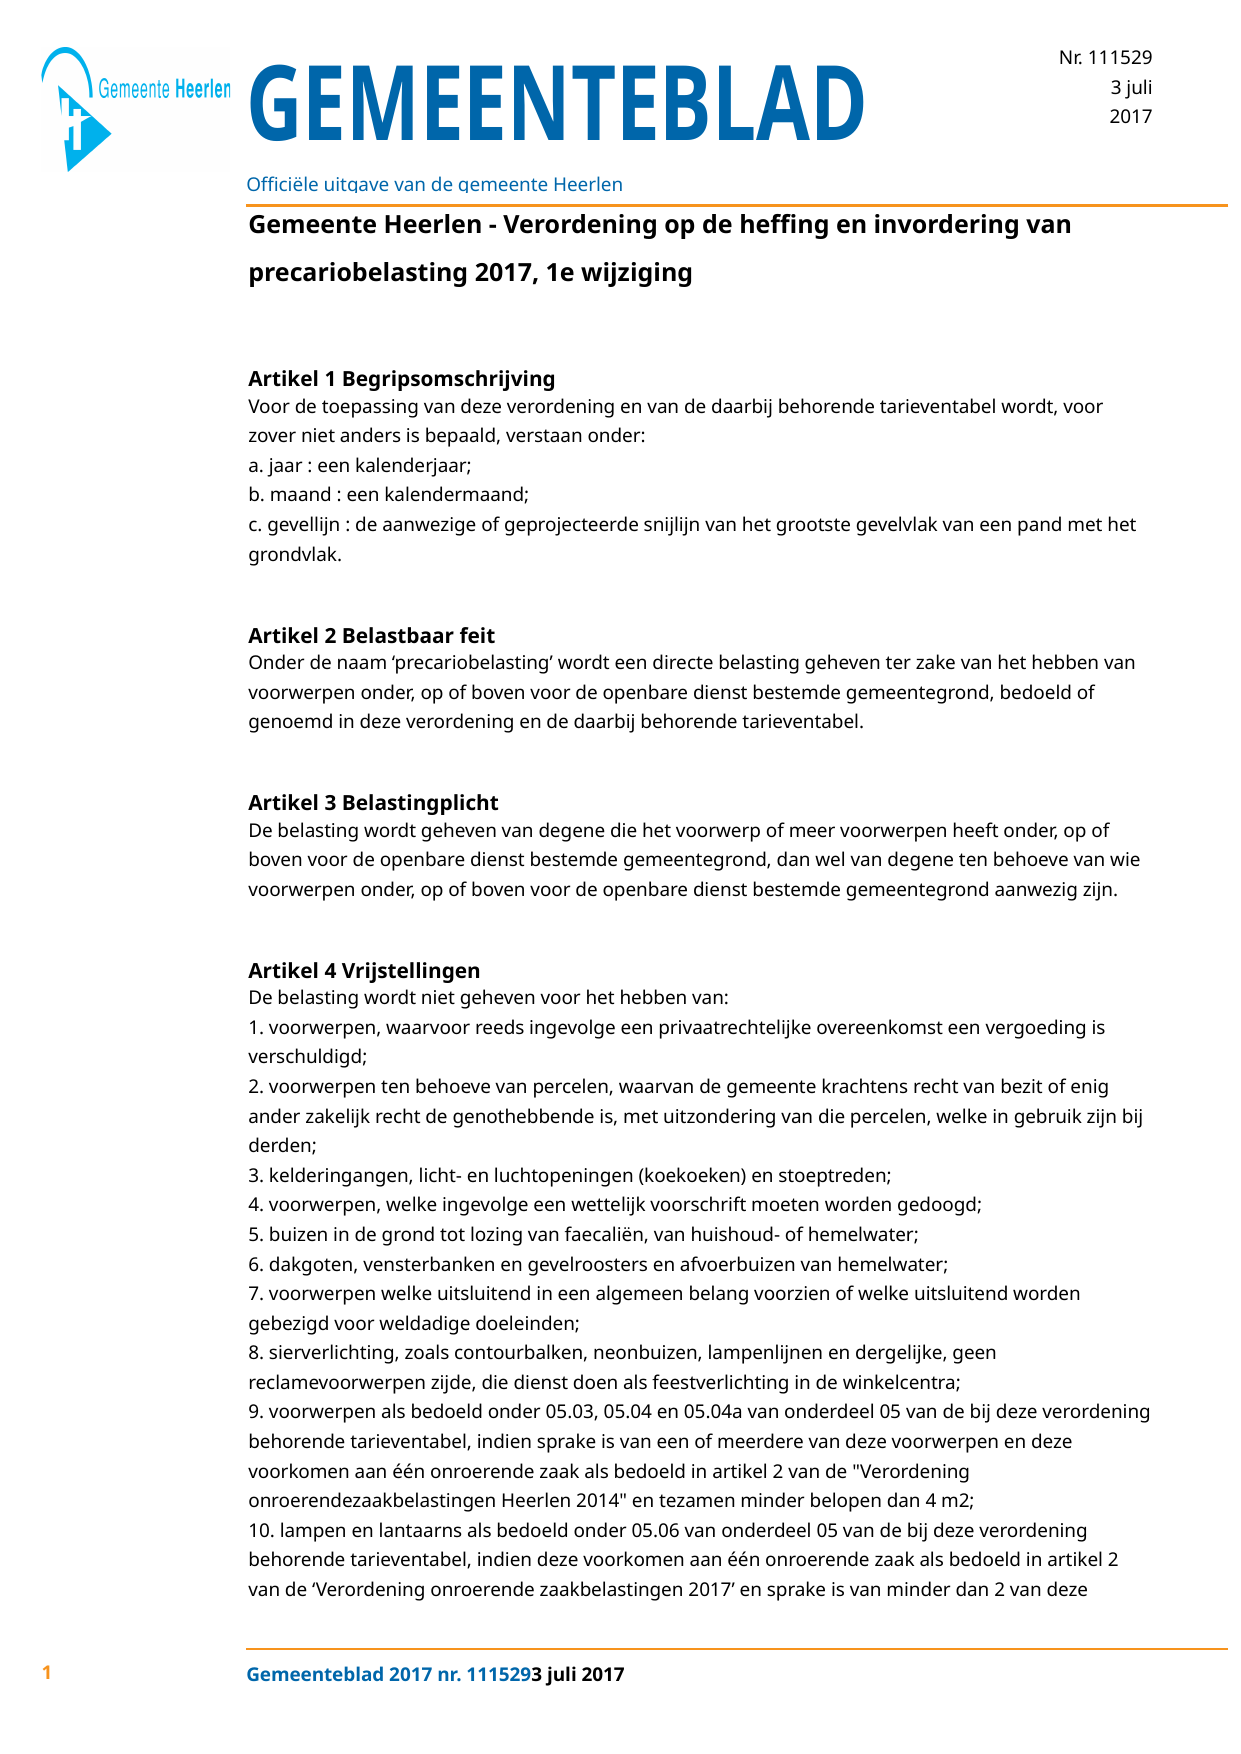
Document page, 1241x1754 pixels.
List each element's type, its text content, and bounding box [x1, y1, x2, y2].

text 1. voorwerpen, waarvoor reeds ingevolge een privaatrechtelijke overeenkomst een vergoeding is verschuldigd; [248, 1014, 1152, 1069]
text Artikel 4 Vrijstellingen [248, 956, 1152, 984]
text b. maand : een kalendermaand; [248, 482, 1152, 507]
text 9. voorwerpen als bedoeld onder 05.03, 05.04 en 05.04a van onderdeel 05 van de bij deze verordening behorende tarieventabel, indien sprake is van een of meerdere van deze voorwerpen en deze voorkomen aan één onroerende zaak als bedoeld in artikel 2 van de "Verordening onroerendezaakbelastingen Heerlen 2014" en tezamen minder belopen dan 4 m2; [248, 1399, 1152, 1513]
text 3. kelderingangen, licht- en luchtopeningen (koekoeken) en stoeptreden; [248, 1162, 1152, 1188]
text Artikel 2 Belastbaar feit [248, 621, 1152, 649]
text Gemeente Heerlen - Verordening op de heffing en invordering van precariobelasting 2017, 1e wijziging [248, 207, 1152, 288]
text 8. sierverlichting, zoals contourbalken, neonbuizen, lampenlijnen en dergelijke, geen reclamevoorwerpen zijde, die dienst doen als feestverlichting in de winkelcentra; [248, 1339, 1152, 1395]
text 6. dakgoten, vensterbanken en gevelroosters en afvoerbuizen van hemelwater; [248, 1251, 1152, 1276]
text c. gevellijn : de aanwezige of geprojecteerde snijlijn van het grootste gevelvlak van een pand met het grondvlak. [248, 511, 1152, 567]
text 5. buizen in de grond tot lozing van faecaliën, van huishoud- of hemelwater; [248, 1221, 1152, 1247]
text Artikel 1 Begripsomschrijving [248, 364, 1152, 393]
text 7. voorwerpen welke uitsluitend in een algemeen belang voorzien of welke uitsluitend worden gebezigd voor weldadige doeleinden; [248, 1280, 1152, 1336]
text Onder de naam ‘precariobelasting’ wordt een directe belasting geheven ter zake van het hebben van voorwerpen onder, op of boven voor de openbare dienst bestemde gemeentegrond, bedoeld of genoemd in deze verordening en de daarbij behorende tarieventabel. [248, 649, 1152, 734]
text 4. voorwerpen, welke ingevolge een wettelijk voorschrift moeten worden gedoogd; [248, 1192, 1152, 1217]
text Voor de toepassing van deze verordening en van de daarbij behorende tarieventabel wordt, voor zover niet anders is bepaald, verstaan onder: [248, 393, 1152, 448]
text 2. voorwerpen ten behoeve van percelen, waarvan de gemeente krachtens recht van bezit of enig ander zakelijk recht de genothebbende is, met uitzondering van die percelen, welke in gebruik zijn bij derden; [248, 1073, 1152, 1158]
text De belasting wordt geheven van degene die het voorwerp of meer voorwerpen heeft onder, op of boven voor de openbare dienst bestemde gemeentegrond, dan wel van degene ten behoeve van wie voorwerpen onder, op of boven voor de openbare dienst bestemde gemeentegrond aanwezig zijn. [248, 817, 1152, 902]
picture [41, 47, 58, 70]
text 10. lampen en lantaarns als bedoeld onder 05.06 van onderdeel 05 van de bij deze verordening behorende tarieventabel, indien deze voorkomen aan één onroerende zaak als bedoeld in artikel 2 van de ‘Verordening onroerende zaakbelastingen 2017’ en sprake is van minder dan 2 van deze [248, 1517, 1152, 1602]
picture [41, 47, 231, 172]
text a. jaar : een kalenderjaar; [248, 452, 1152, 478]
text De belasting wordt niet geheven voor het hebben van: [248, 984, 1152, 1010]
text Artikel 3 Belastingplicht [248, 788, 1152, 817]
